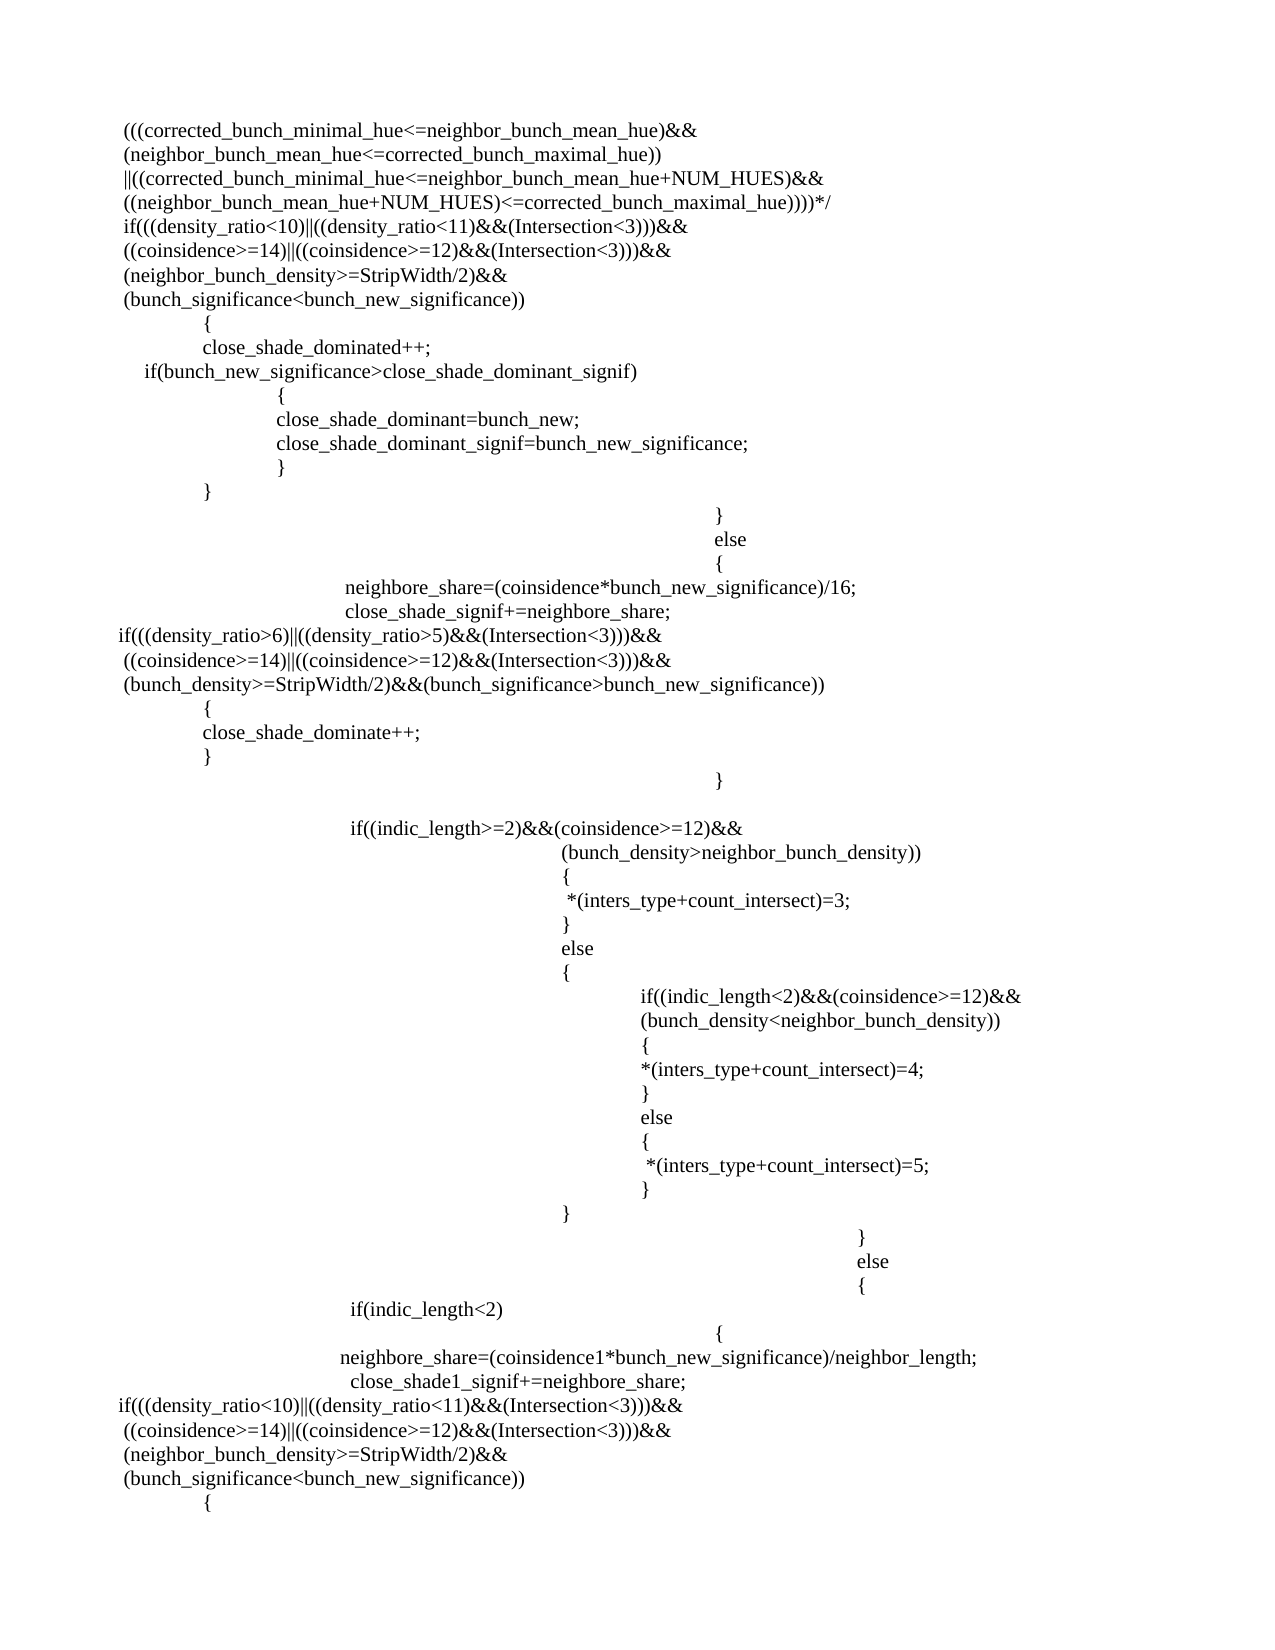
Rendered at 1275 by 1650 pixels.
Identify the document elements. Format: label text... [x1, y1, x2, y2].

text { [118, 1321, 1157, 1345]
text } [118, 1081, 1157, 1105]
text } [118, 768, 1157, 792]
text } [118, 912, 1157, 936]
text } [118, 1225, 1157, 1249]
text { [118, 383, 1157, 407]
text ((coinsidence>=14)||((coinsidence>=12)&&(Intersection<3)))&& [118, 238, 1157, 262]
text } [118, 479, 1157, 503]
text ||((corrected_bunch_minimal_hue<=neighbor_bunch_mean_hue+NUM_HUES)&& [118, 166, 1157, 190]
text close_shade_dominate++; [118, 720, 1157, 744]
text (bunch_significance<bunch_new_significance)) [118, 1466, 1157, 1490]
text } [118, 455, 1157, 479]
text else [118, 527, 1157, 551]
text (bunch_density>neighbor_bunch_density)) [118, 840, 1157, 864]
text (neighbor_bunch_mean_hue<=corrected_bunch_maximal_hue)) [118, 142, 1157, 166]
text *(inters_type+count_intersect)=4; [118, 1057, 1157, 1081]
text (neighbor_bunch_density>=StripWidth/2)&& [118, 262, 1157, 287]
text close_shade1_signif+=neighbore_share; [118, 1369, 1157, 1393]
text } [118, 744, 1157, 768]
text neighbore_share=(coinsidence1*bunch_new_significance)/neighbor_length; [118, 1345, 1157, 1369]
text } [118, 503, 1157, 527]
text *(inters_type+count_intersect)=3; [118, 888, 1157, 912]
text { [118, 1273, 1157, 1297]
text ((coinsidence>=14)||((coinsidence>=12)&&(Intersection<3)))&& [118, 1417, 1157, 1442]
text close_shade_dominant_signif=bunch_new_significance; [118, 431, 1157, 455]
text { [118, 311, 1157, 335]
text if(indic_length<2) [118, 1297, 1157, 1321]
text (bunch_significance<bunch_new_significance)) [118, 287, 1157, 311]
text { [118, 1129, 1157, 1153]
text { [118, 696, 1157, 720]
text if(((density_ratio>6)||((density_ratio>5)&&(Intersection<3)))&& [118, 623, 1157, 647]
text else [118, 1249, 1157, 1273]
text if(((density_ratio<10)||((density_ratio<11)&&(Intersection<3)))&& [118, 1393, 1157, 1417]
text } [118, 1177, 1157, 1201]
text (neighbor_bunch_density>=StripWidth/2)&& [118, 1442, 1157, 1466]
text (bunch_density<neighbor_bunch_density)) [118, 1008, 1157, 1032]
text (((corrected_bunch_minimal_hue<=neighbor_bunch_mean_hue)&& [118, 118, 1157, 142]
text { [118, 960, 1157, 984]
text if((indic_length<2)&&(coinsidence>=12)&& [118, 984, 1157, 1008]
text ((coinsidence>=14)||((coinsidence>=12)&&(Intersection<3)))&& [118, 647, 1157, 672]
text else [118, 936, 1157, 960]
text (bunch_density>=StripWidth/2)&&(bunch_significance>bunch_new_significance)) [118, 672, 1157, 696]
text { [118, 1490, 1157, 1514]
text } [118, 1201, 1157, 1225]
text *(inters_type+count_intersect)=5; [118, 1153, 1157, 1177]
text { [118, 864, 1157, 888]
text neighbore_share=(coinsidence*bunch_new_significance)/16; [118, 575, 1157, 599]
text { [118, 551, 1157, 575]
text if(((density_ratio<10)||((density_ratio<11)&&(Intersection<3)))&& [118, 214, 1157, 238]
text close_shade_dominant=bunch_new; [118, 407, 1157, 431]
text close_shade_dominated++; [118, 335, 1157, 359]
text if(bunch_new_significance>close_shade_dominant_signif) [118, 359, 1157, 383]
text else [118, 1105, 1157, 1129]
text close_shade_signif+=neighbore_share; [118, 599, 1157, 623]
text if((indic_length>=2)&&(coinsidence>=12)&& [118, 816, 1157, 840]
text { [118, 1032, 1157, 1057]
text ((neighbor_bunch_mean_hue+NUM_HUES)<=corrected_bunch_maximal_hue))))*/ [118, 190, 1157, 214]
